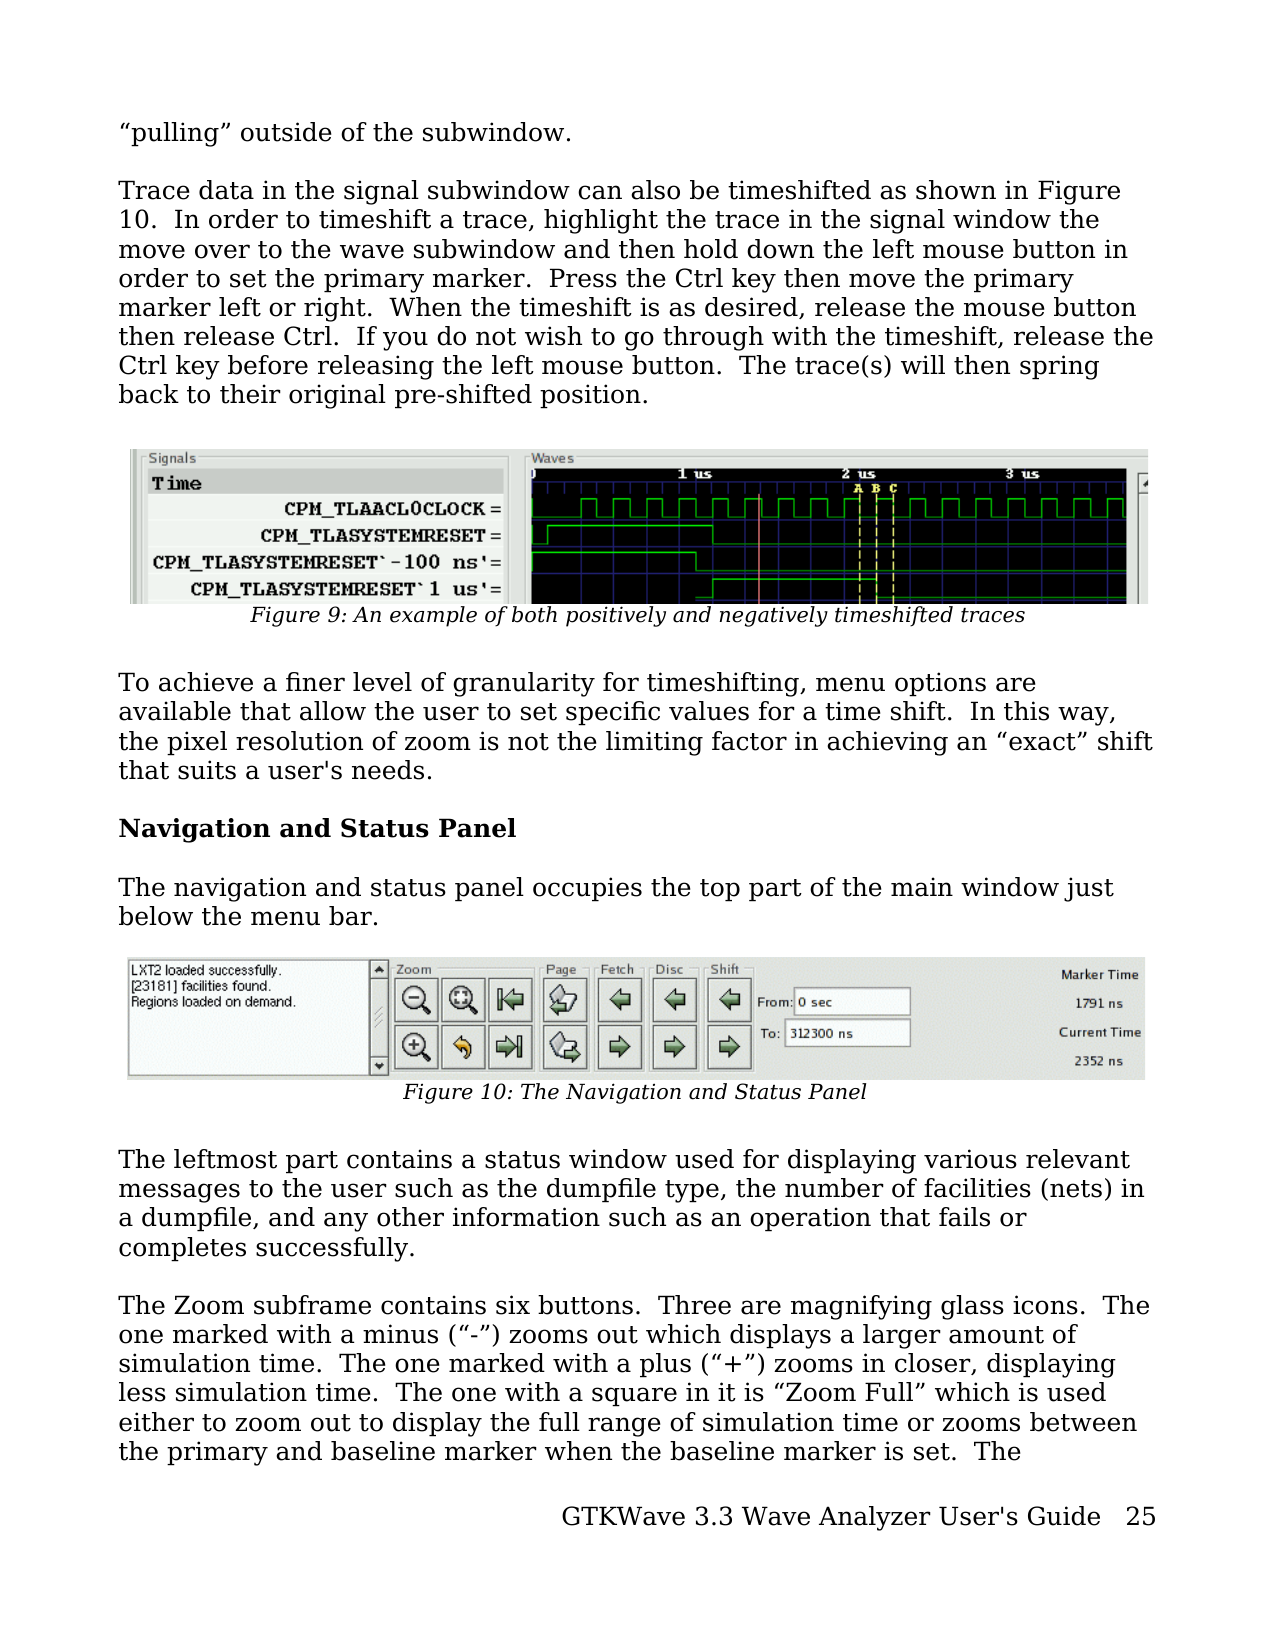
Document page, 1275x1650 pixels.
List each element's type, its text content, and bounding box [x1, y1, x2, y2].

text The Zoom subframe contains six buttons. Three are magnifying glass icons. The one marked with a minus (“-”) zooms out which displays a larger amount of simulation time. The one marked with a plus (“+”) zooms in closer, displaying less simulation time. The one with a square in it is “Zoom Full” which is used either to zoom out to display the full range of simulation time or zooms between the primary and baseline marker when the baseline marker is set. The [118, 1291, 1157, 1466]
text Navigation and Status Panel [118, 814, 1157, 844]
text The navigation and status panel occupies the top part of the main window just below the menu bar. [118, 873, 1157, 931]
text The leftmost part contains a status window used for displaying various relevant messages to the user such as the dumpfile type, the number of facilities (nets) in a dumpfile, and any other information such as an operation that fails or completes successfully. [118, 931, 1157, 1262]
picture [127, 957, 1146, 1080]
text Trace data in the signal subwindow can also be timeshifted as shown in Figure 10. In order to timeshift a trace, highlight the trace in the signal window the move over to the wave subwindow and then hold down the left mouse button in order to set the primary marker. Press the Ctrl key then move the primary marker left or right. When the timeshift is as desired, release the mouse button then release Ctrl. If you do not wish to go through with the timeshift, release the Ctrl key before releasing the left mouse button. The trace(s) will then spring back to their original pre-shifted position. [118, 176, 1157, 410]
text Figure 9: An example of both positively and negatively timeshifted traces [130, 604, 1148, 627]
text Figure 10: The Navigation and Status Panel [127, 1080, 1145, 1104]
text “pulling” outside of the subwindow. [118, 118, 1157, 147]
picture [130, 449, 1149, 604]
text To achieve a finer level of granularity for timeshifting, menu options are available that allow the user to set specific values for a time shift. In this way, the pixel resolution of zoom is not the limiting factor in achieving an “exact” shift that suits a user's needs. [118, 410, 1157, 785]
